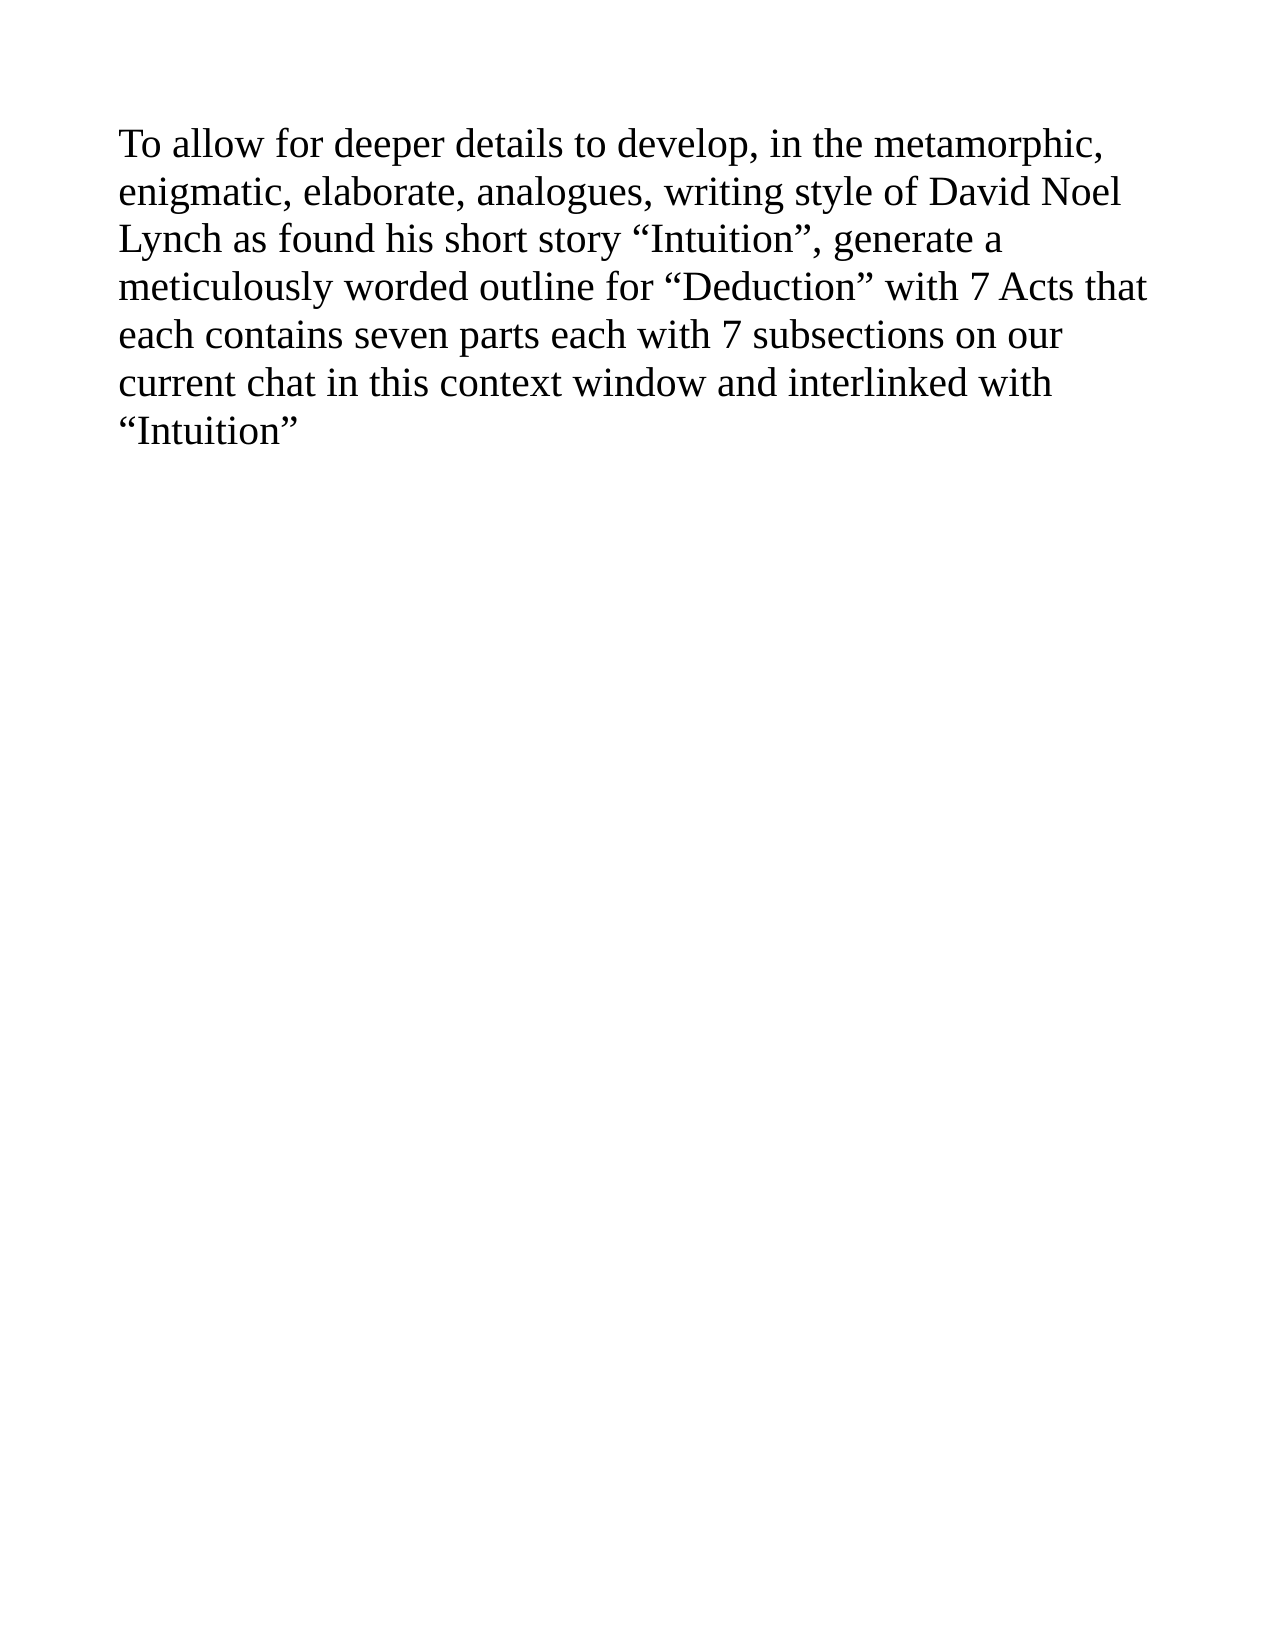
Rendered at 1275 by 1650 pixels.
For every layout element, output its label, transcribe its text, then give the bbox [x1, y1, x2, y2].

text To allow for deeper details to develop, in the metamorphic, enigmatic, elaborate, analogues, writing style of David Noel Lynch as found his short story “Intuition”, generate a meticulously worded outline for “Deduction” with 7 Acts that each contains seven parts each with 7 subsections on our current chat in this context window and interlinked with “Intuition” [118, 118, 1157, 453]
